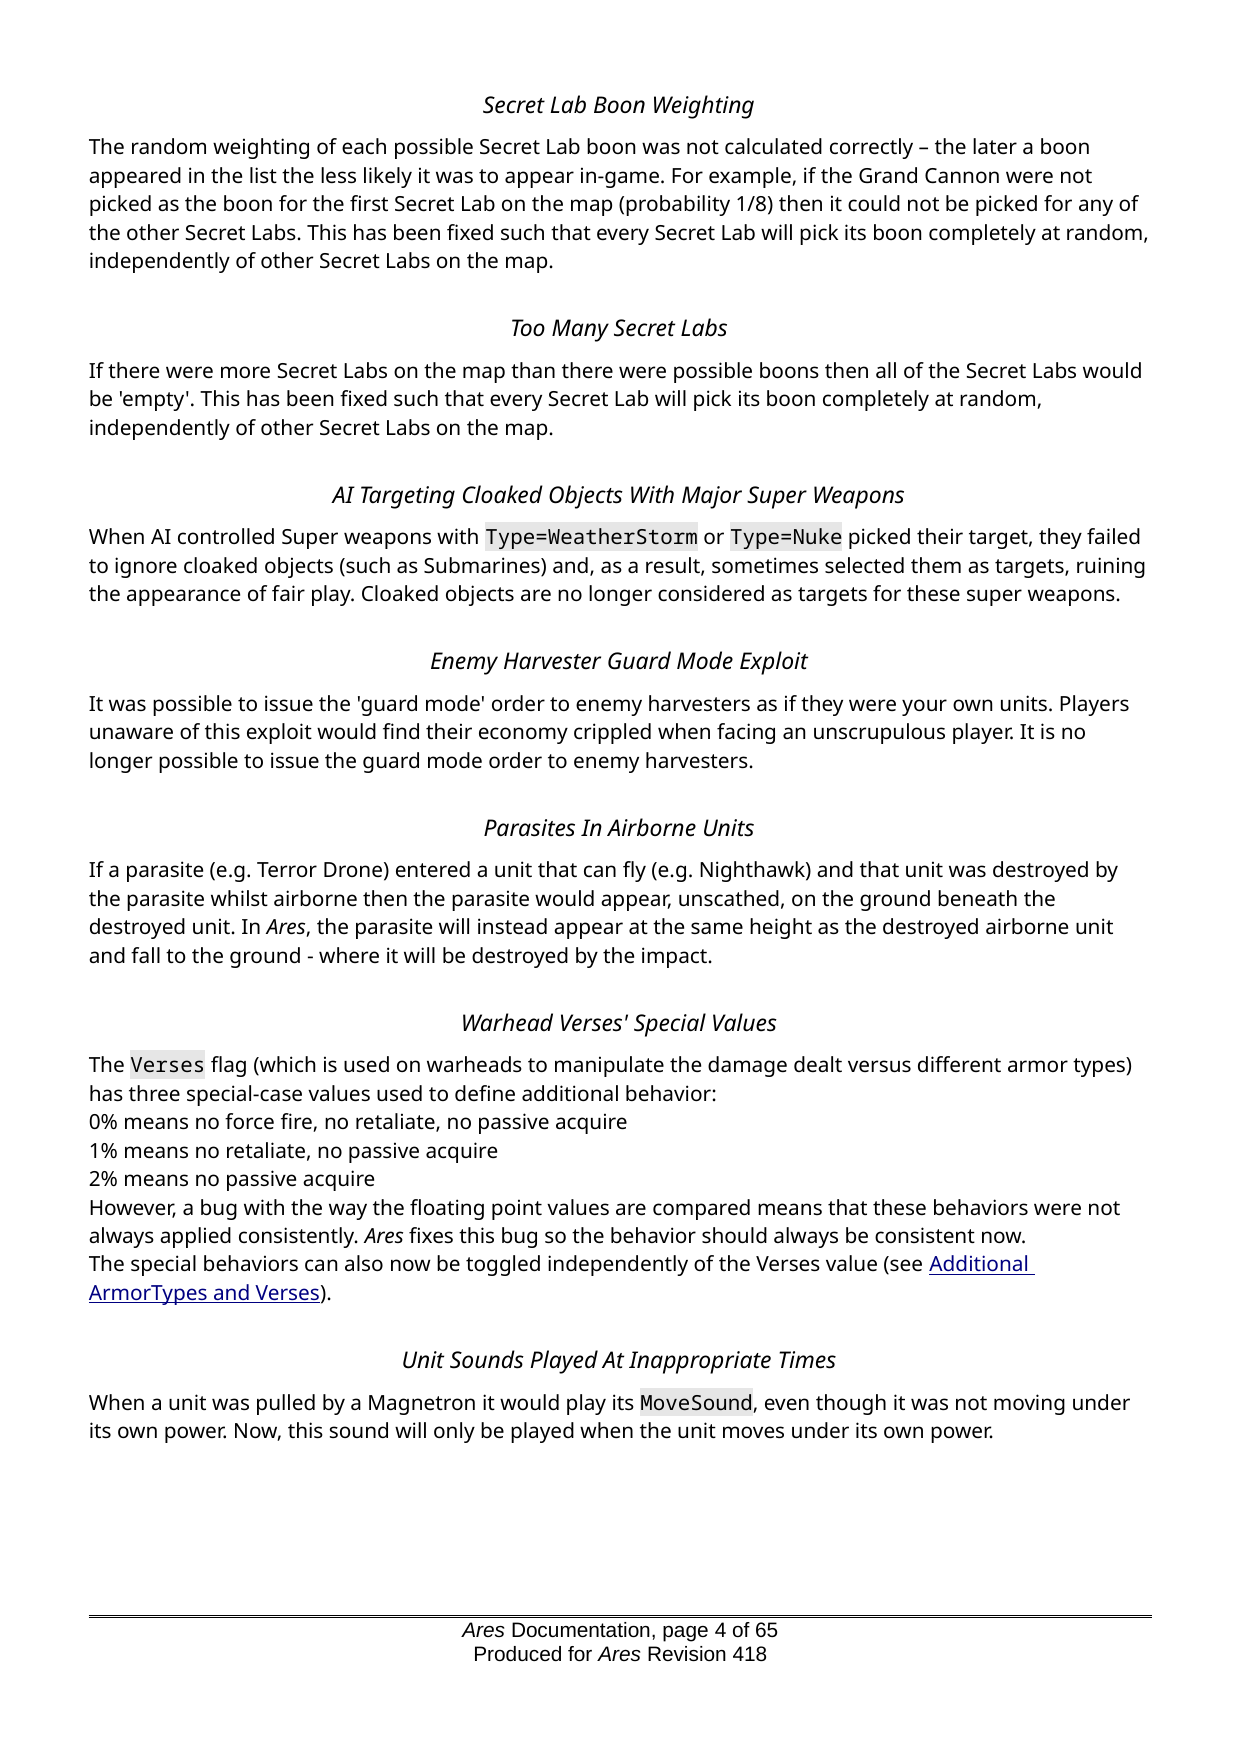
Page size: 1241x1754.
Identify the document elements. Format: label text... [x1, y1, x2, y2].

subtitle Parasites In Airborne Units [88, 812, 1152, 843]
text If a parasite (e.g. Terror Drone) entered a unit that can fly (e.g. Nighthawk) and that unit was destroyed by the parasite whilst airborne then the parasite would appear, unscathed, on the ground beneath the destroyed unit. In Ares, the parasite will instead appear at the same height as the destroyed airborne unit and fall to the ground - where it will be destroyed by the impact. [88, 855, 1152, 969]
text The random weighting of each possible Secret Lab boon was not calculated correctly – the later a boon appeared in the list the less likely it was to appear in-game. For example, if the Grand Cannon were not picked as the boon for the first Secret Lab on the map (probability 1/8) then it could not be picked for any of the other Secret Labs. This has been fixed such that every Secret Lab will pick its boon completely at random, independently of other Secret Labs on the map. [88, 132, 1152, 274]
text If there were more Secret Labs on the map than there were possible boons then all of the Secret Labs would be 'empty'. This has been fixed such that every Secret Lab will pick its boon completely at random, independently of other Secret Labs on the map. [88, 356, 1152, 441]
subtitle Too Many Secret Labs [88, 312, 1152, 343]
subtitle AI Targeting Cloaked Objects With Major Super Weapons [88, 478, 1152, 510]
subtitle Enemy Harvester Guard Mode Exploit [88, 645, 1152, 676]
text When a unit was pulled by a Magnetron it would play its MoveSound, even though it was not moving under its own power. Now, this sound will only be played when the unit moves under its own power. [88, 1388, 1152, 1444]
text When AI controlled Super weapons with Type=WeatherStorm or Type=Nuke picked their target, they failed to ignore cloaked objects (such as Submarines) and, as a result, sometimes selected them as targets, ruining the appearance of fair play. Cloaked objects are no longer considered as targets for these super weapons. [88, 522, 1152, 608]
subtitle Secret Lab Boon Weighting [88, 88, 1152, 120]
text The Verses flag (which is used on warheads to manipulate the damage dealt versus different armor types) has three special-case values used to define additional behavior: 0% means no force fire, no retaliate, no passive acquire 1% means no retaliate, no passive acquire 2% means no passive acquire However, a bug with the way the floating point values are compared means that these behaviors were not always applied consistently. Ares fixes this bug so the behavior should always be consistent now. The special behaviors can also now be toggled independently of the Verses value (see Additional ArmorTypes and Verses). [88, 1050, 1152, 1306]
text It was possible to issue the 'guard mode' order to enemy harvesters as if they were your own units. Players unaware of this exploit would find their economy crippled when facing an unscrupulous player. It is no longer possible to issue the guard mode order to enemy harvesters. [88, 689, 1152, 774]
subtitle Warhead Verses' Special Values [88, 1007, 1152, 1038]
subtitle Unit Sounds Played At Inappropriate Times [88, 1344, 1152, 1375]
